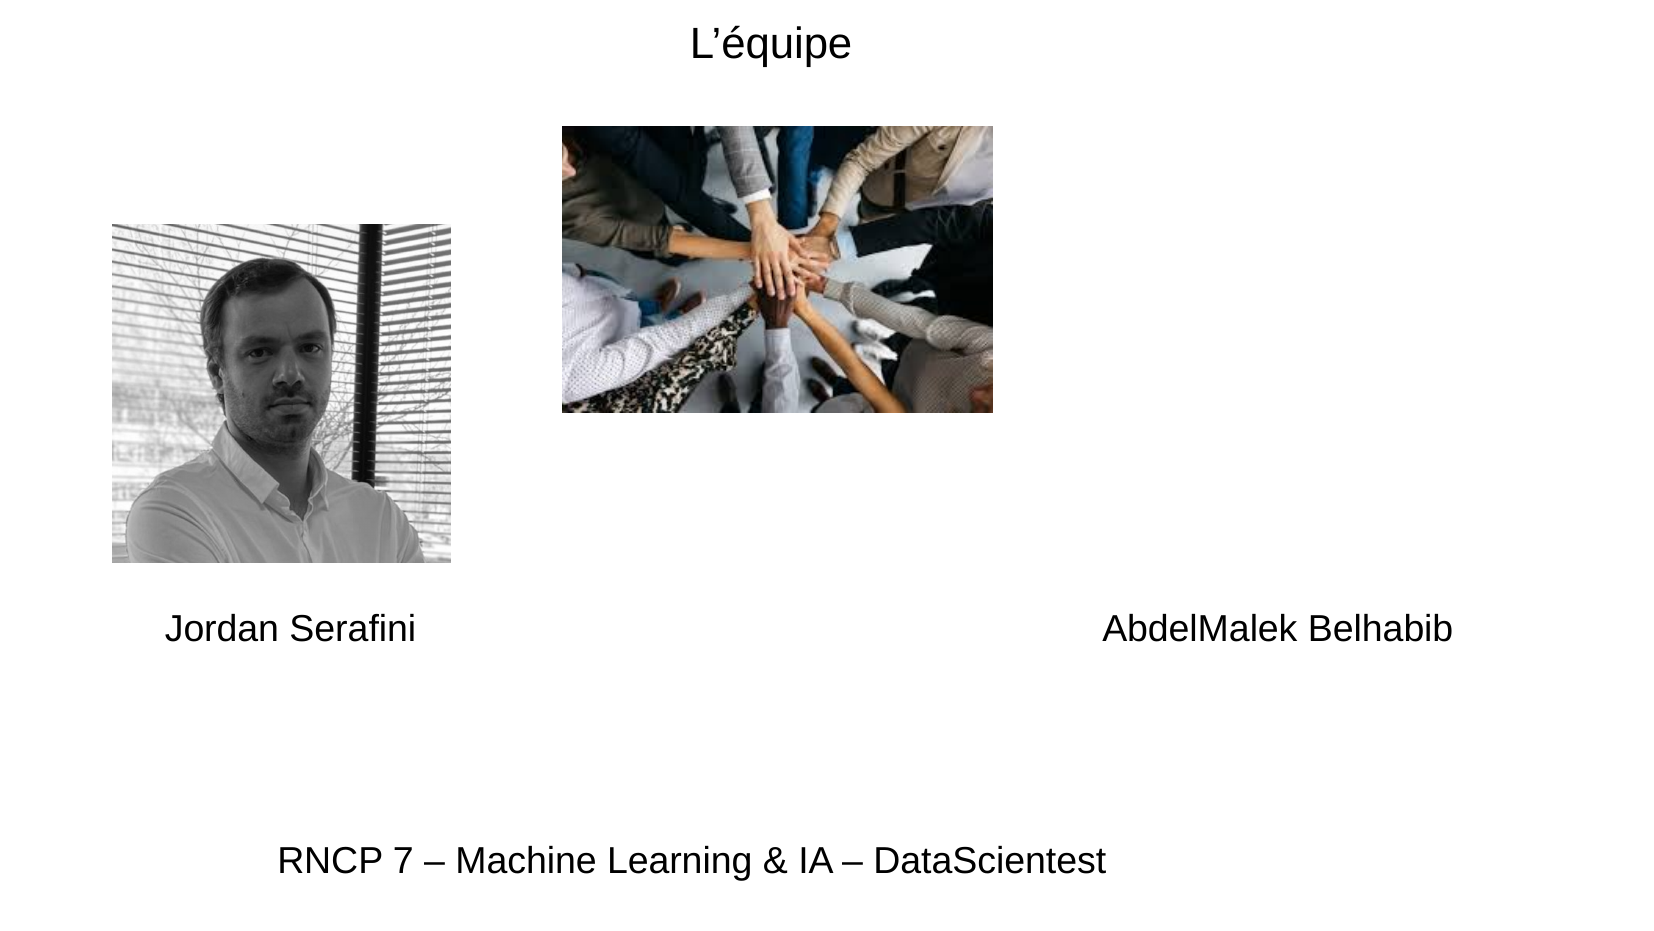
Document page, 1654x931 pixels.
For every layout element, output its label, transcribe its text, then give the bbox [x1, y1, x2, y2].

picture [112, 224, 451, 563]
picture [562, 126, 993, 413]
text_box L’équipe [675, 11, 938, 76]
text_box AbdelMalek Belhabib [1087, 600, 1538, 699]
text_box Jordan Serafini [150, 600, 451, 676]
text_box RNCP 7 – Machine Learning & IA – DataScientest [262, 832, 1405, 931]
